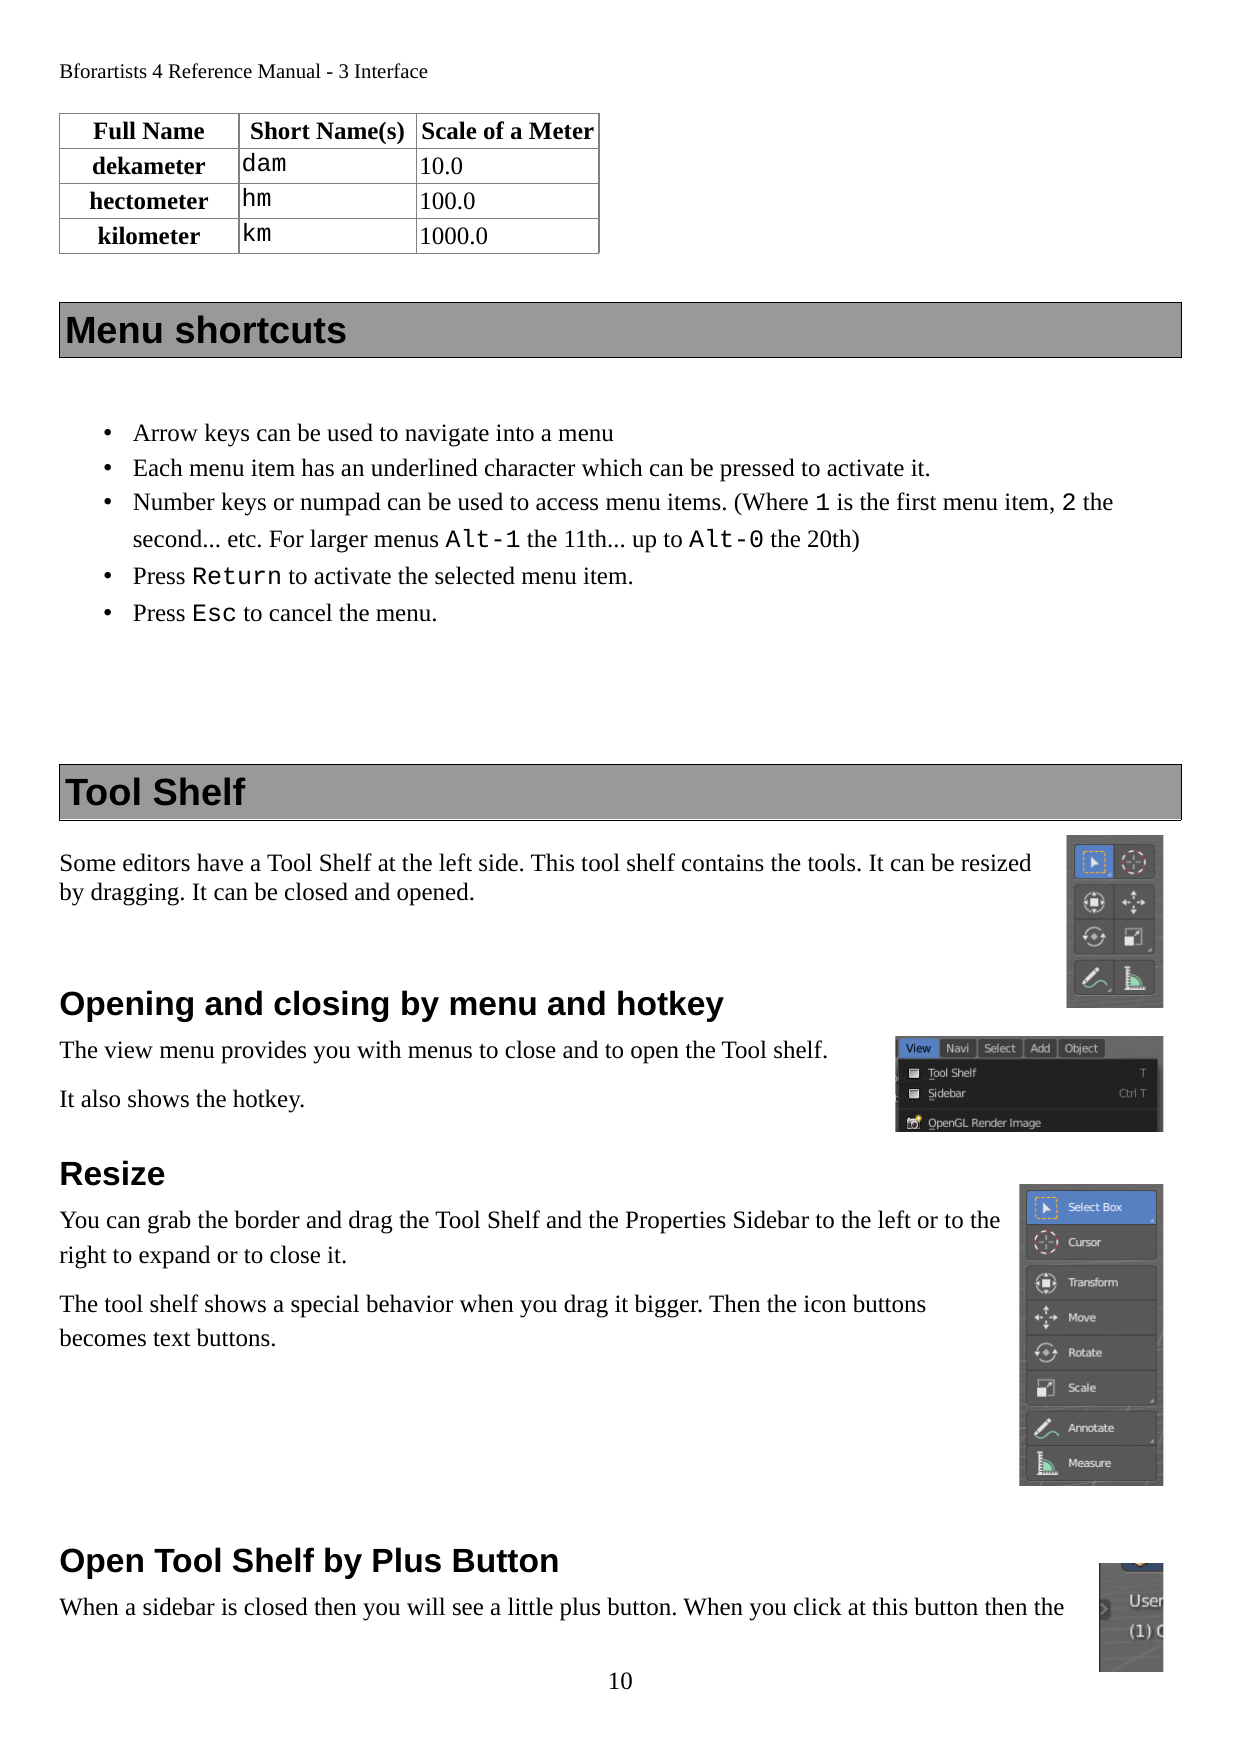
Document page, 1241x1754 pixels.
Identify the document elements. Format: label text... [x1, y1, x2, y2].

list Arrow keys can be used to navigate into a menu [103, 418, 1181, 447]
table_header Tool Shelf [60, 765, 1181, 819]
picture [1019, 1184, 1164, 1486]
table_cell 10.0 [417, 149, 598, 183]
list Press Return to activate the selected menu item. [103, 561, 1181, 592]
text When a sidebar is closed then you will see a little plus button. When you click at this button then the [59, 1592, 1099, 1620]
table_cell dekameter [60, 149, 238, 183]
list Each menu item has an underlined character which can be pressed to activate it. [103, 453, 1181, 481]
table_header Scale of a Meter [417, 114, 598, 148]
text The tool shelf shows a special behavior when you drag it bigger. Then the icon buttons becomes text buttons. [59, 1289, 1019, 1352]
table_header Full Name [60, 114, 238, 148]
subtitle Opening and closing by menu and hotkey [59, 984, 1181, 1023]
table_cell hectometer [60, 184, 238, 218]
text You can grab the border and drag the Tool Shelf and the Properties Sidebar to the left or to the right to expand or to close it. [59, 1205, 1019, 1269]
table_cell hm [240, 184, 416, 218]
list Number keys or numpad can be used to access menu items. (Where 1 is the first menu item, 2 the second... etc. For larger menus Alt-1 the 11th... up to Alt-0 the 20th) [103, 487, 1181, 554]
text The view menu provides you with menus to close and to open the Tool shelf. [59, 1035, 1181, 1064]
subtitle Open Tool Shelf by Plus Button [59, 1541, 1181, 1579]
table_header Short Name(s) [240, 114, 416, 148]
table_header Menu shortcuts [60, 303, 1181, 357]
text Some editors have a Tool Shelf at the left side. This tool shelf contains the tools. It can be resized by dragging. It can be closed and opened. [59, 848, 1066, 906]
table_cell dam [240, 149, 416, 183]
table_cell 100.0 [417, 184, 598, 218]
picture [1099, 1563, 1164, 1672]
table_cell kilometer [60, 219, 238, 253]
picture [1066, 835, 1164, 1008]
subtitle Resize [59, 1154, 1181, 1193]
table_cell 1000.0 [417, 219, 598, 253]
text It also shows the hotkey. [59, 1084, 895, 1113]
picture [895, 1036, 1164, 1132]
table_cell km [240, 219, 416, 253]
list Press Esc to cancel the menu. [103, 598, 1181, 628]
